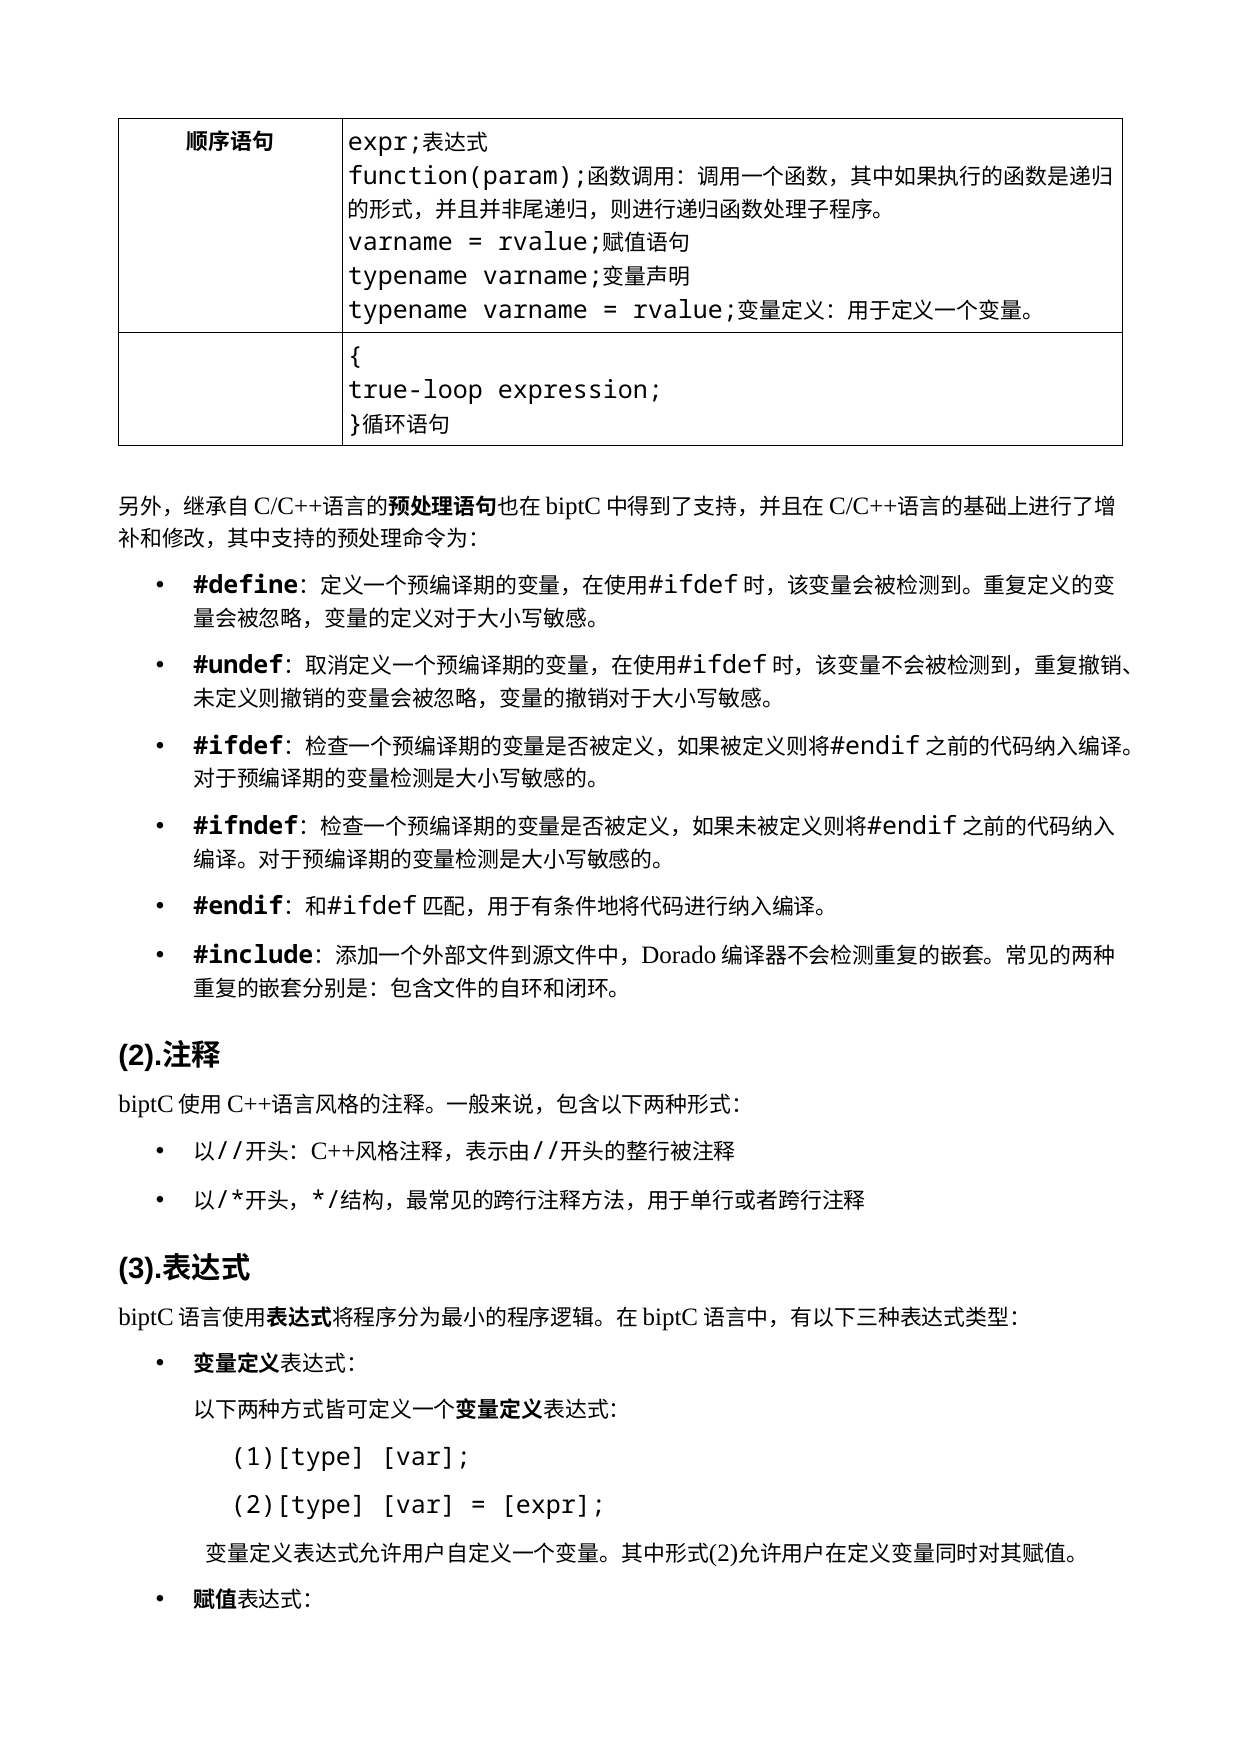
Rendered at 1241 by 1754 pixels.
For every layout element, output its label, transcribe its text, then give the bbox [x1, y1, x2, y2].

subtitle (3).表达式 [118, 1245, 1122, 1287]
list 以//开头：C++风格注释，表示由//开头的整行被注释 [156, 1133, 1122, 1167]
list #define：定义一个预编译期的变量，在使用#ifdef时，该变量会被检测到。重复定义的变量会被忽略，变量的定义对于大小写敏感。 [156, 567, 1122, 632]
table_header expr;表达式 function(param);函数调用：调用一个函数，其中如果执行的函数是递归的形式，并且并非尾递归，则进行递归函数处理子程序。 varname = rvalue;赋值语句 typename varname;变量声明 typename varname = rvalue;变量定义：用于定义一个变量。 [343, 119, 1122, 332]
list 赋值表达式： [156, 1582, 1122, 1614]
list (2)[type] [var] = [expr]; [193, 1487, 1122, 1521]
table_cell [119, 333, 342, 445]
text biptC语言使用表达式将程序分为最小的程序逻辑。在biptC语言中，有以下三种表达式类型： [118, 1300, 1122, 1331]
text 变量定义表达式允许用户自定义一个变量。其中形式(2)允许用户在定义变量同时对其赋值。 [206, 1536, 1122, 1567]
list #include：添加一个外部文件到源文件中，Dorado编译器不会检测重复的嵌套。常见的两种重复的嵌套分别是：包含文件的自环和闭环。 [156, 937, 1122, 1002]
table_cell { true-loop expression; }循环语句 [343, 333, 1122, 445]
list 变量定义表达式： [156, 1346, 1122, 1378]
list 以/*开头，*/结构，最常见的跨行注释方法，用于单行或者跨行注释 [156, 1181, 1122, 1216]
list 以下两种方式皆可定义一个变量定义表达式： [156, 1392, 1122, 1424]
list #ifndef：检查一个预编译期的变量是否被定义，如果未被定义则将#endif之前的代码纳入编译。对于预编译期的变量检测是大小写敏感的。 [156, 808, 1122, 873]
text 另外，继承自C/C++语言的预处理语句也在biptC中得到了支持，并且在C/C++语言的基础上进行了增补和修改，其中支持的预处理命令为： [118, 489, 1122, 552]
table_header 顺序语句 [119, 119, 342, 332]
text biptC使用C++语言风格的注释。一般来说，包含以下两种形式： [118, 1087, 1122, 1118]
list (1)[type] [var]; [193, 1438, 1122, 1472]
subtitle (2).注释 [118, 1032, 1122, 1074]
list #ifdef：检查一个预编译期的变量是否被定义，如果被定义则将#endif之前的代码纳入编译。对于预编译期的变量检测是大小写敏感的。 [156, 727, 1122, 793]
list #undef：取消定义一个预编译期的变量，在使用#ifdef时，该变量不会被检测到，重复撤销、未定义则撤销的变量会被忽略，变量的撤销对于大小写敏感。 [156, 647, 1122, 713]
list #endif：和#ifdef匹配，用于有条件地将代码进行纳入编译。 [156, 888, 1122, 922]
